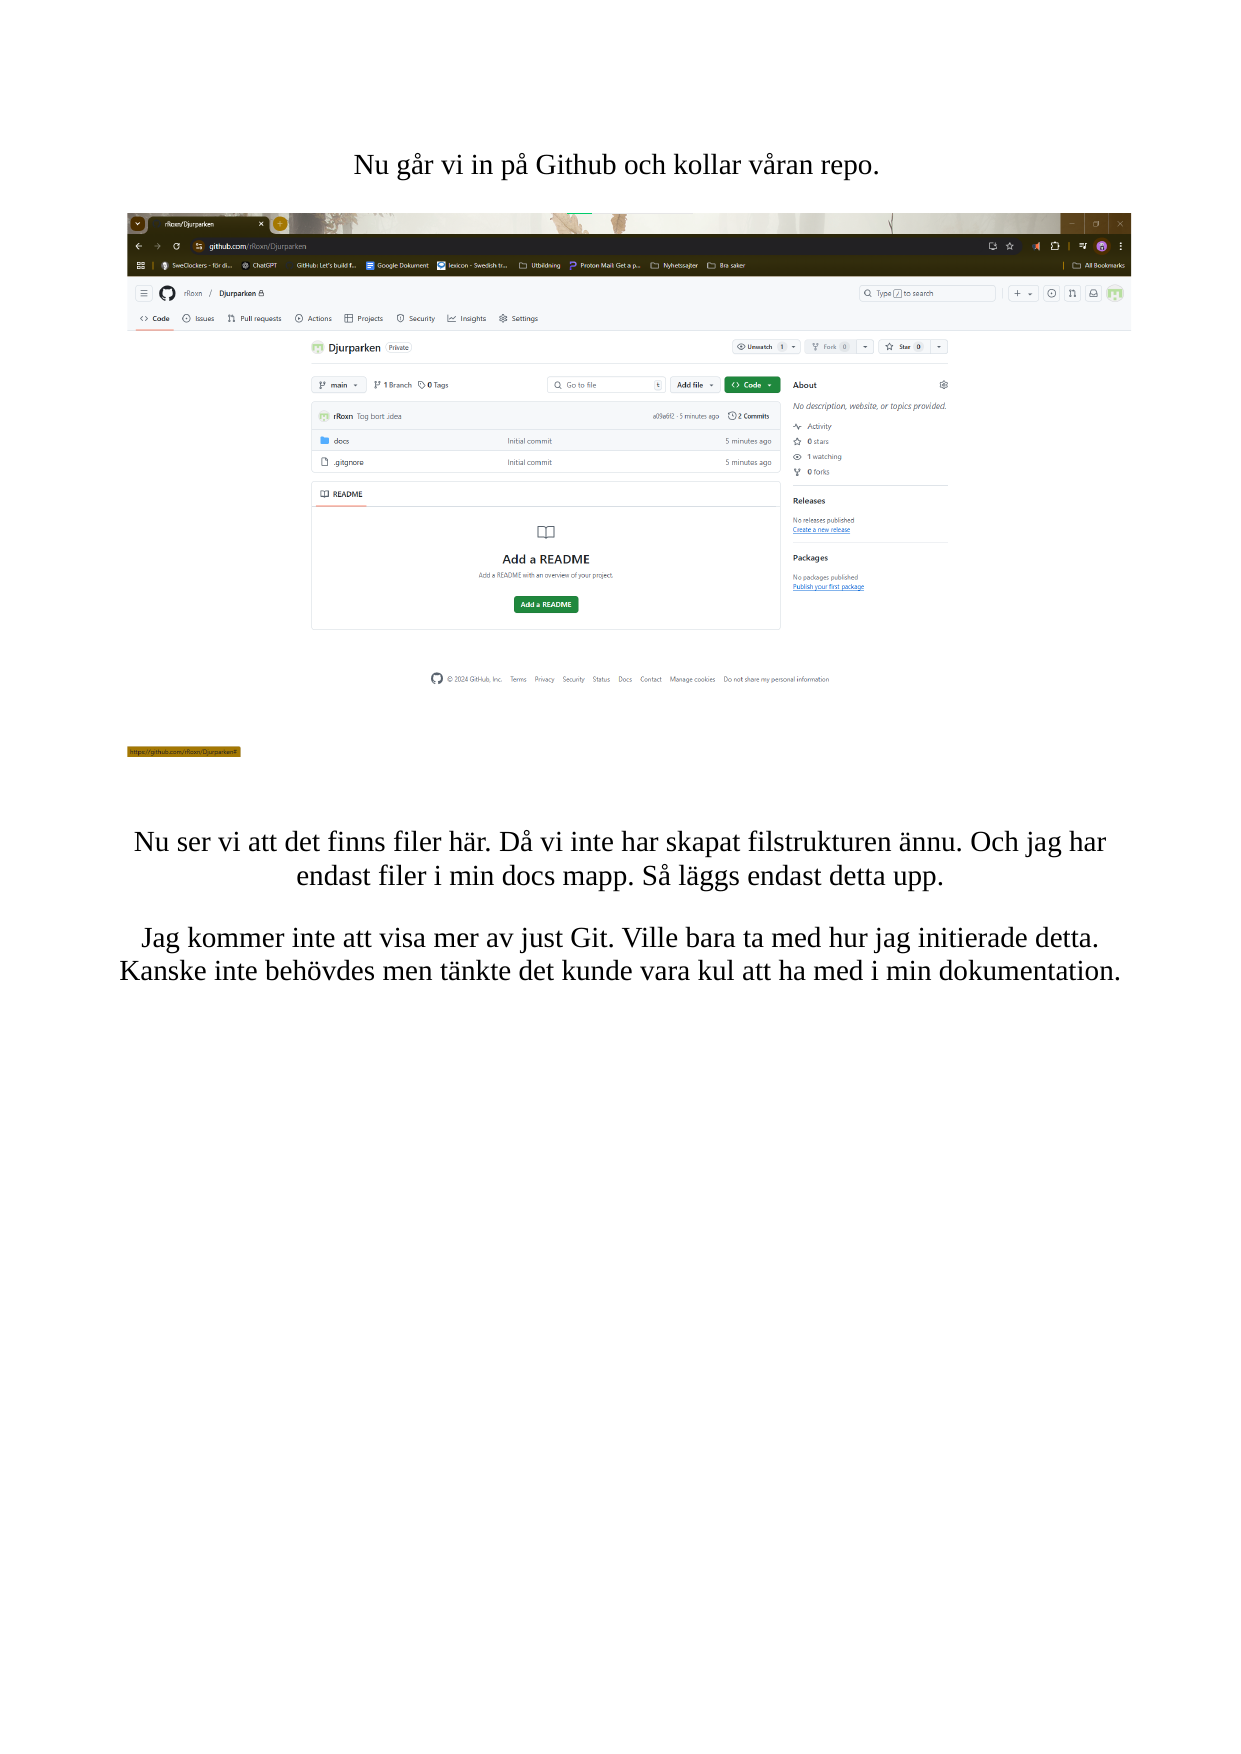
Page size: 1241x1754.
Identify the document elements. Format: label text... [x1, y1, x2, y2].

text Nu går vi in på Github och kollar våran repo. Nu ser vi att det finns filer här. Då vi inte har skapat filstrukturen ännu. Och jag har endast filer i min docs mapp. Så läggs endast detta upp. [118, 147, 1122, 891]
text Jag kommer inte att visa mer av just Git. Ville bara ta med hur jag initierade detta. Kanske inte behövdes men tänkte det kunde vara kul att ha med i min dokumentation. [118, 920, 1122, 987]
picture [127, 213, 1132, 757]
